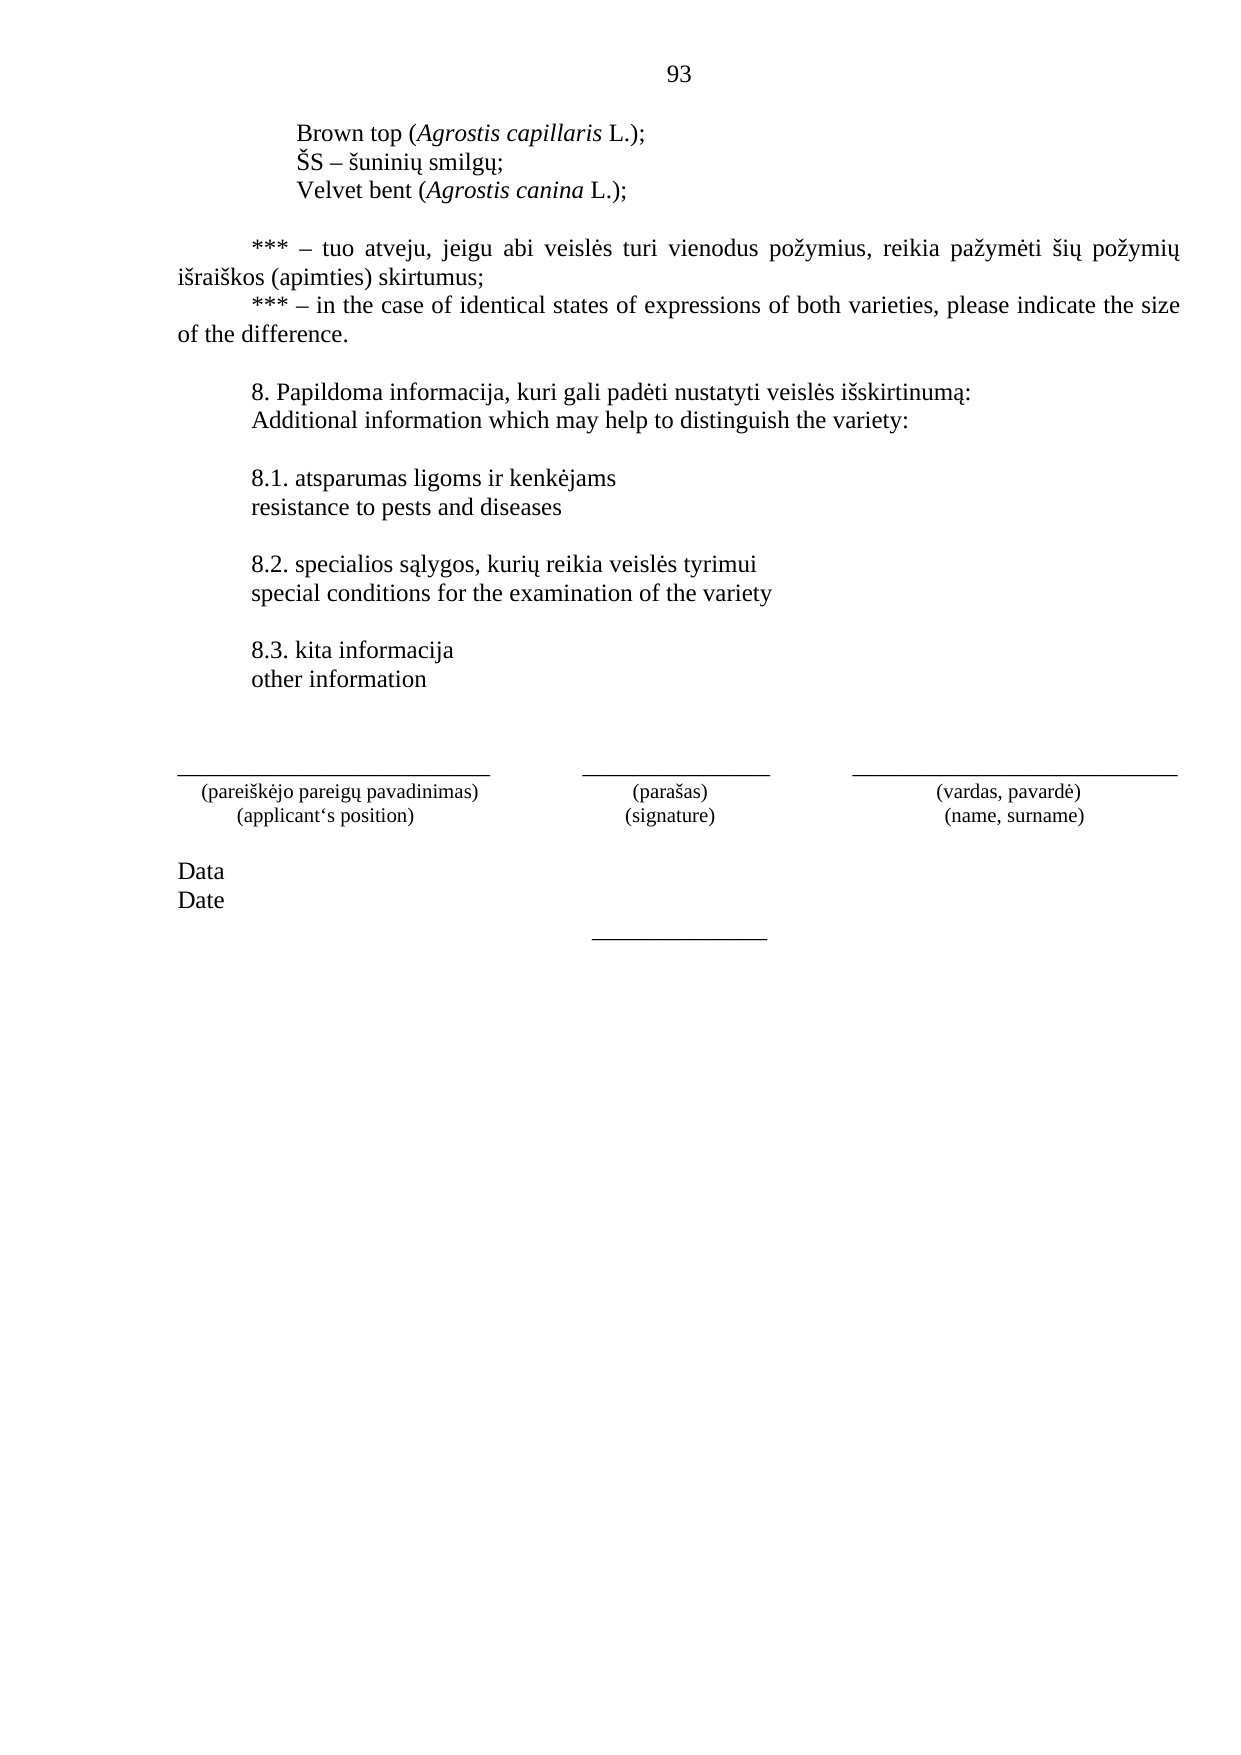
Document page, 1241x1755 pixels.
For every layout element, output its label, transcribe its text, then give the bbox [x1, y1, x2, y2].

text (applicant‘s position) (signature) (name, surname) [177, 803, 1181, 827]
text ŠS – šuninių smilgų; [177, 147, 1181, 176]
text *** – in the case of identical states of expressions of both varieties, please indicate the size of the difference. [177, 291, 1181, 348]
text *** – tuo atveju, jeigu abi veislės turi vienodus požymius, reikia pažymėti šių požymių išraiškos (apimties) skirtumus; [177, 233, 1181, 291]
text 8. Papildoma informacija, kuri gali padėti nustatyti veislės išskirtinumą: [177, 377, 1181, 406]
text special conditions for the examination of the variety [177, 578, 1181, 607]
text 8.2. specialios sąlygos, kurių reikia veislės tyrimui [177, 549, 1181, 578]
text _________________________ _______________ __________________________ [177, 751, 1181, 779]
text Velvet bent (Agrostis canina L.); [177, 176, 1181, 204]
text 8.3. kita informacija [177, 636, 1181, 664]
text other information [177, 664, 1181, 693]
text (pareiškėjo pareigų pavadinimas) (parašas) (vardas, pavardė) [177, 779, 1181, 803]
text ______________ [177, 914, 1181, 942]
text Data [177, 856, 1181, 885]
text Additional information which may help to distinguish the variety: [177, 406, 1181, 434]
text Date [177, 885, 1181, 914]
text resistance to pests and diseases [177, 492, 1181, 521]
text Brown top (Agrostis capillaris L.); [177, 118, 1181, 147]
text 8.1. atsparumas ligoms ir kenkėjams [177, 463, 1181, 492]
